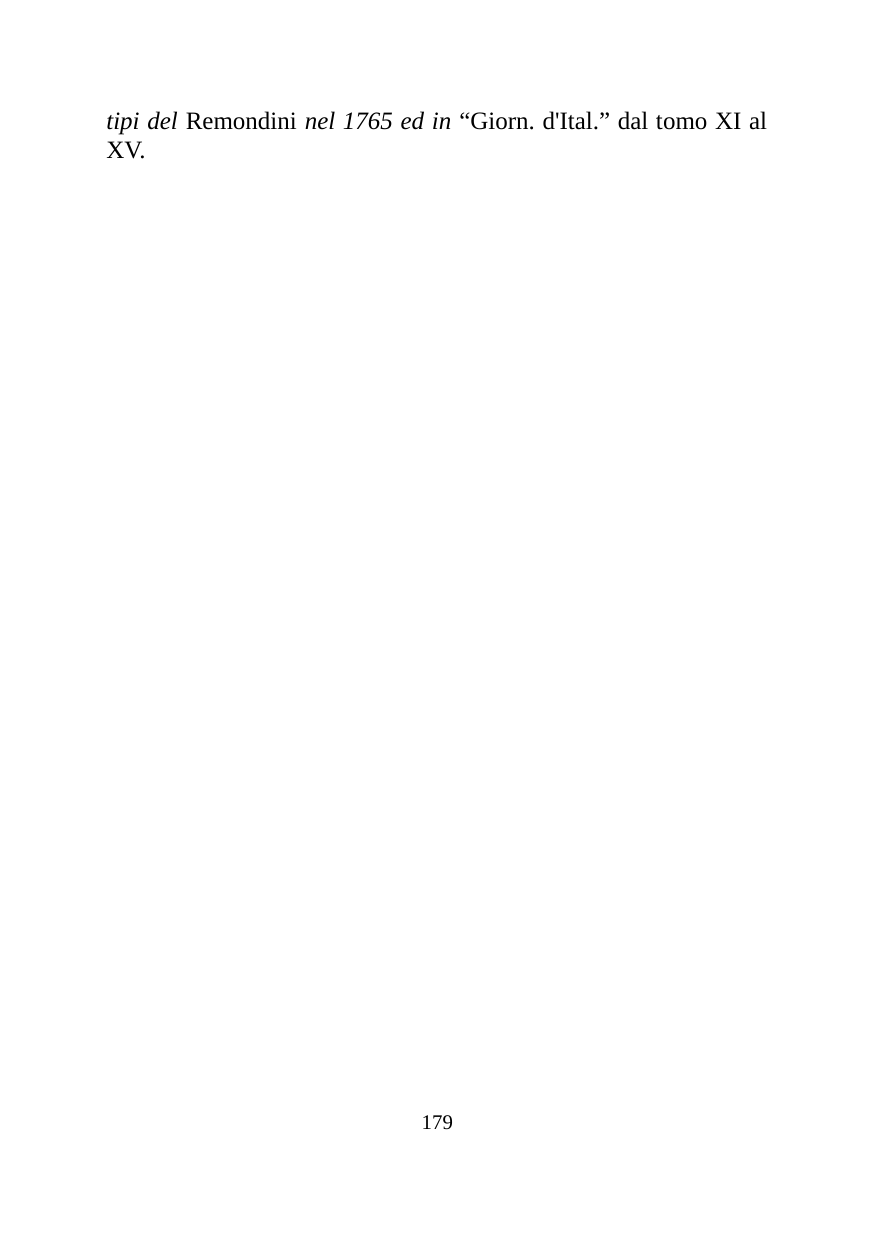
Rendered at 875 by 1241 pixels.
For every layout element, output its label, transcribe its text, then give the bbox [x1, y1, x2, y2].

text tipi del Remondini nel 1765 ed in “Giorn. d'Ital.” dal tomo XI al XV. [106, 106, 768, 164]
